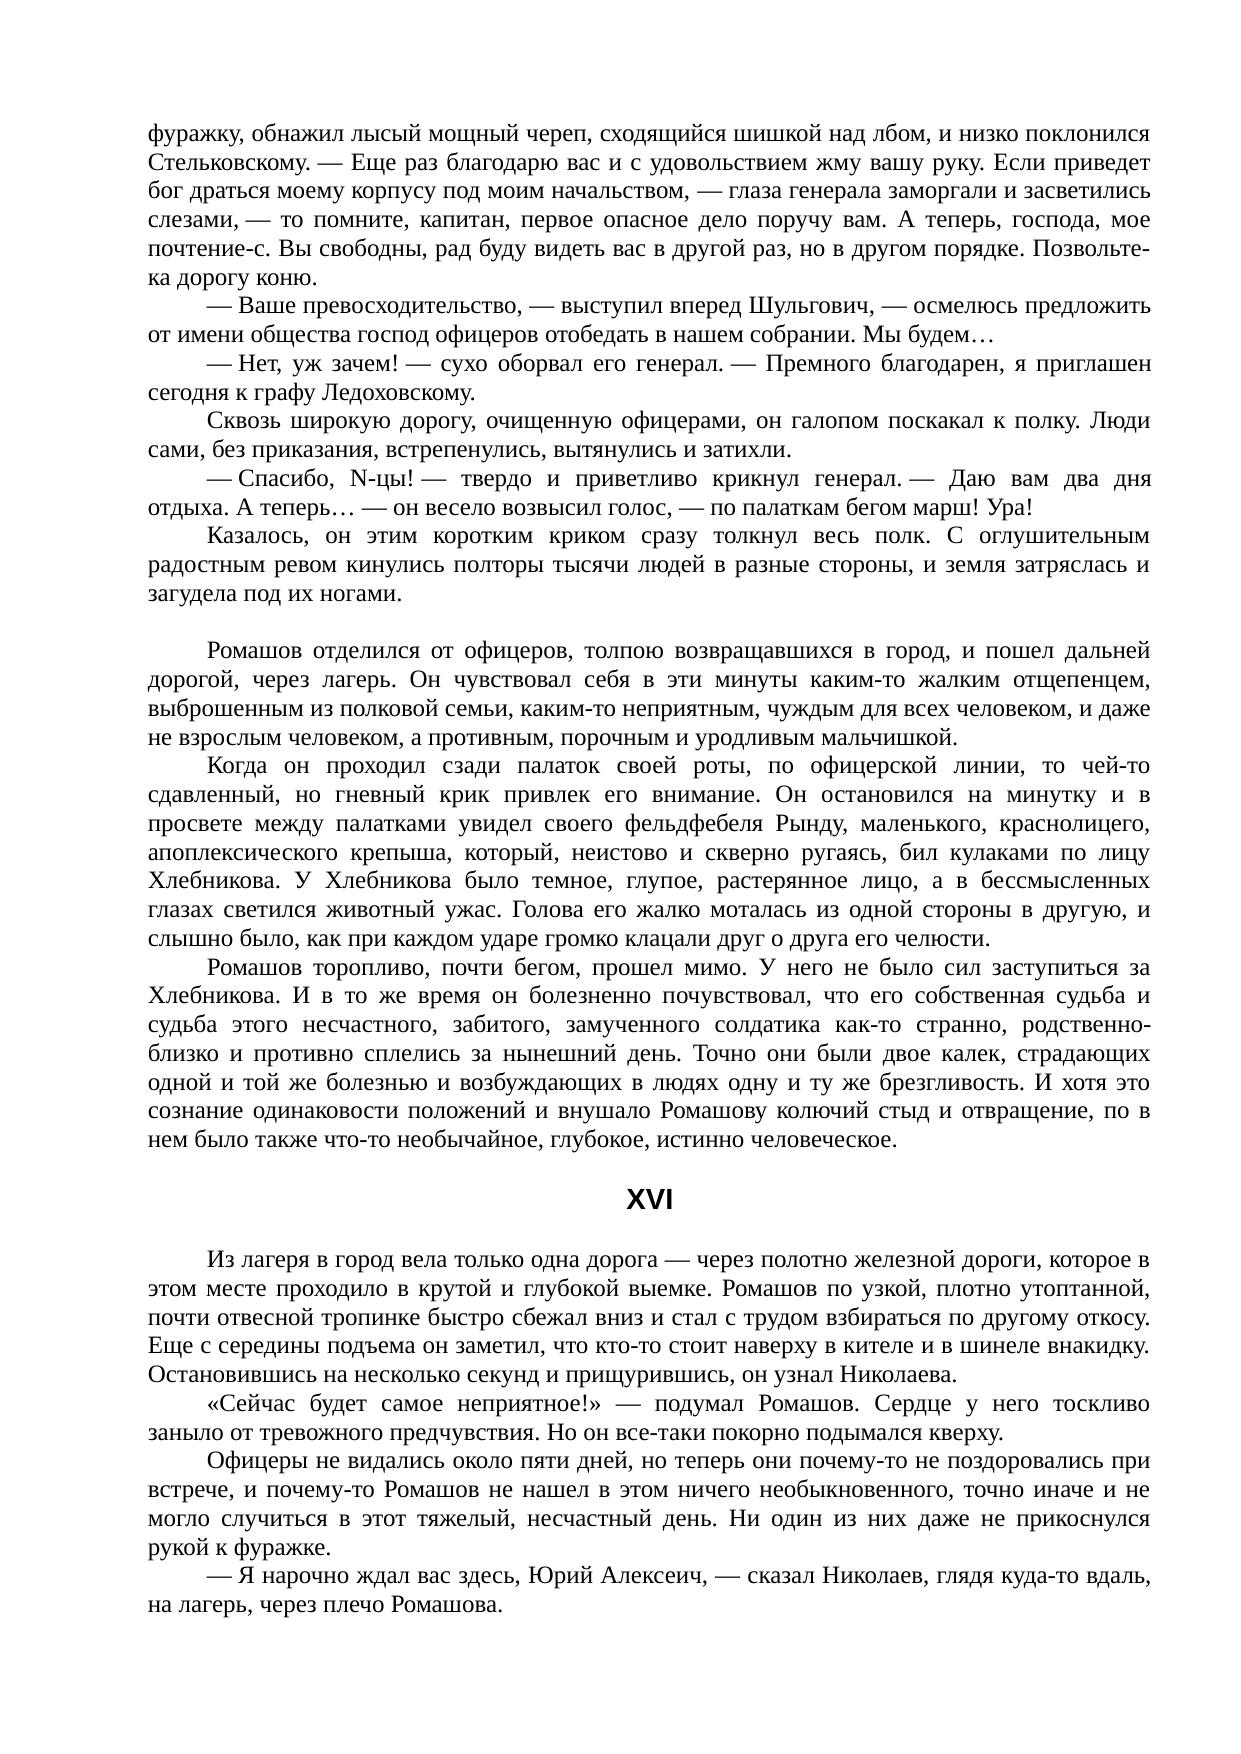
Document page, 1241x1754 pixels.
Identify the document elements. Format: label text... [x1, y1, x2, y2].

text Когда он проходил сзади палаток своей роты, по офицерской линии, то чей-то сдавленный, но гневный крик привлек его внимание. Он остановился на минутку и в просвете между палатками увидел своего фельдфебеля Рынду, маленького, краснолицего, апоплексического крепыша, который, неистово и скверно ругаясь, бил кулаками по лицу Хлебникова. У Хлебникова было темное, глупое, растерянное лицо, а в бессмысленных глазах светился животный ужас. Голова его жалко моталась из одной стороны в другую, и слышно было, как при каждом ударе громко клацали друг о друга его челюсти. [148, 751, 1152, 952]
text фуражку, обнажил лысый мощный череп, сходящийся шишкой над лбом, и низко поклонился Стельковскому. — Еще раз благодарю вас и с удовольствием жму вашу руку. Если приведет бог драться моему корпусу под моим начальством, — глаза генерала заморгали и засветились слезами, — то помните, капитан, первое опасное дело поручу вам. А теперь, господа, мое почтение-с. Вы свободны, рад буду видеть вас в другой раз, но в другом порядке. Позвольте-ка дорогу коню. [148, 118, 1152, 291]
text «Сейчас будет самое неприятное!» — подумал Ромашов. Сердце у него тоскливо заныло от тревожного предчувствия. Но он все-таки покорно подымался кверху. [148, 1388, 1152, 1445]
text Ромашов торопливо, почти бегом, прошел мимо. У него не было сил заступиться за Хлебникова. И в то же время он болезненно почувствовал, что его собственная судьба и судьба этого несчастного, забитого, замученного солдатика как-то странно, родственно-близко и противно сплелись за нынешний день. Точно они были двое калек, страдающих одной и той же болезнью и возбуждающих в людях одну и ту же брезгливость. И хотя это сознание одинаковости положений и внушало Ромашову колючий стыд и отвращение, по в нем было также что-то необычайное, глубокое, истинно человеческое. [148, 952, 1152, 1153]
text Казалось, он этим коротким криком сразу толкнул весь полк. С оглушительным радостным ревом кинулись полторы тысячи людей в разные стороны, и земля затряслась и загудела под их ногами. [148, 521, 1152, 607]
text — Я нарочно ждал вас здесь, Юрий Алексеич, — сказал Николаев, глядя куда-то вдаль, на лагерь, через плечо Ромашова. [148, 1560, 1152, 1618]
text Сквозь широкую дорогу, очищенную офицерами, он галопом поскакал к полку. Люди сами, без приказания, встрепенулись, вытянулись и затихли. [148, 406, 1152, 463]
text — Нет, уж зачем! — сухо оборвал его генерал. — Премного благодарен, я приглашен сегодня к графу Ледоховскому. [148, 348, 1152, 406]
text — Ваше превосходительство, — выступил вперед Шульгович, — осмелюсь предложить от имени общества господ офицеров отобедать в нашем собрании. Мы будем… [148, 291, 1152, 348]
text Из лагеря в город вела только одна дорога — через полотно железной дороги, которое в этом месте проходило в крутой и глубокой выемке. Ромашов по узкой, плотно утоптанной, почти отвесной тропинке быстро сбежал вниз и стал с трудом взбираться по другому откосу. Еще с середины подъема он заметил, что кто-то стоит наверху в кителе и в шинеле внакидку. Остановившись на несколько секунд и прищурившись, он узнал Николаева. [148, 1244, 1152, 1388]
text Офицеры не видались около пяти дней, но теперь они почему-то не поздоровались при встрече, и почему-то Ромашов не нашел в этом ничего необыкновенного, точно иначе и не могло случиться в этот тяжелый, несчастный день. Ни один из них даже не прикоснулся рукой к фуражке. [148, 1445, 1152, 1560]
subtitle XVI [148, 1182, 1152, 1215]
text Ромашов отделился от офицеров, толпою возвращавшихся в город, и пошел дальней дорогой, через лагерь. Он чувствовал себя в эти минуты каким-то жалким отщепенцем, выброшенным из полковой семьи, каким-то неприятным, чуждым для всех человеком, и даже не взрослым человеком, а противным, порочным и уродливым мальчишкой. [148, 636, 1152, 751]
text — Спасибо, N-цы! — твердо и приветливо крикнул генерал. — Даю вам два дня отдыха. А теперь… — он весело возвысил голос, — по палаткам бегом марш! Ура! [148, 463, 1152, 521]
